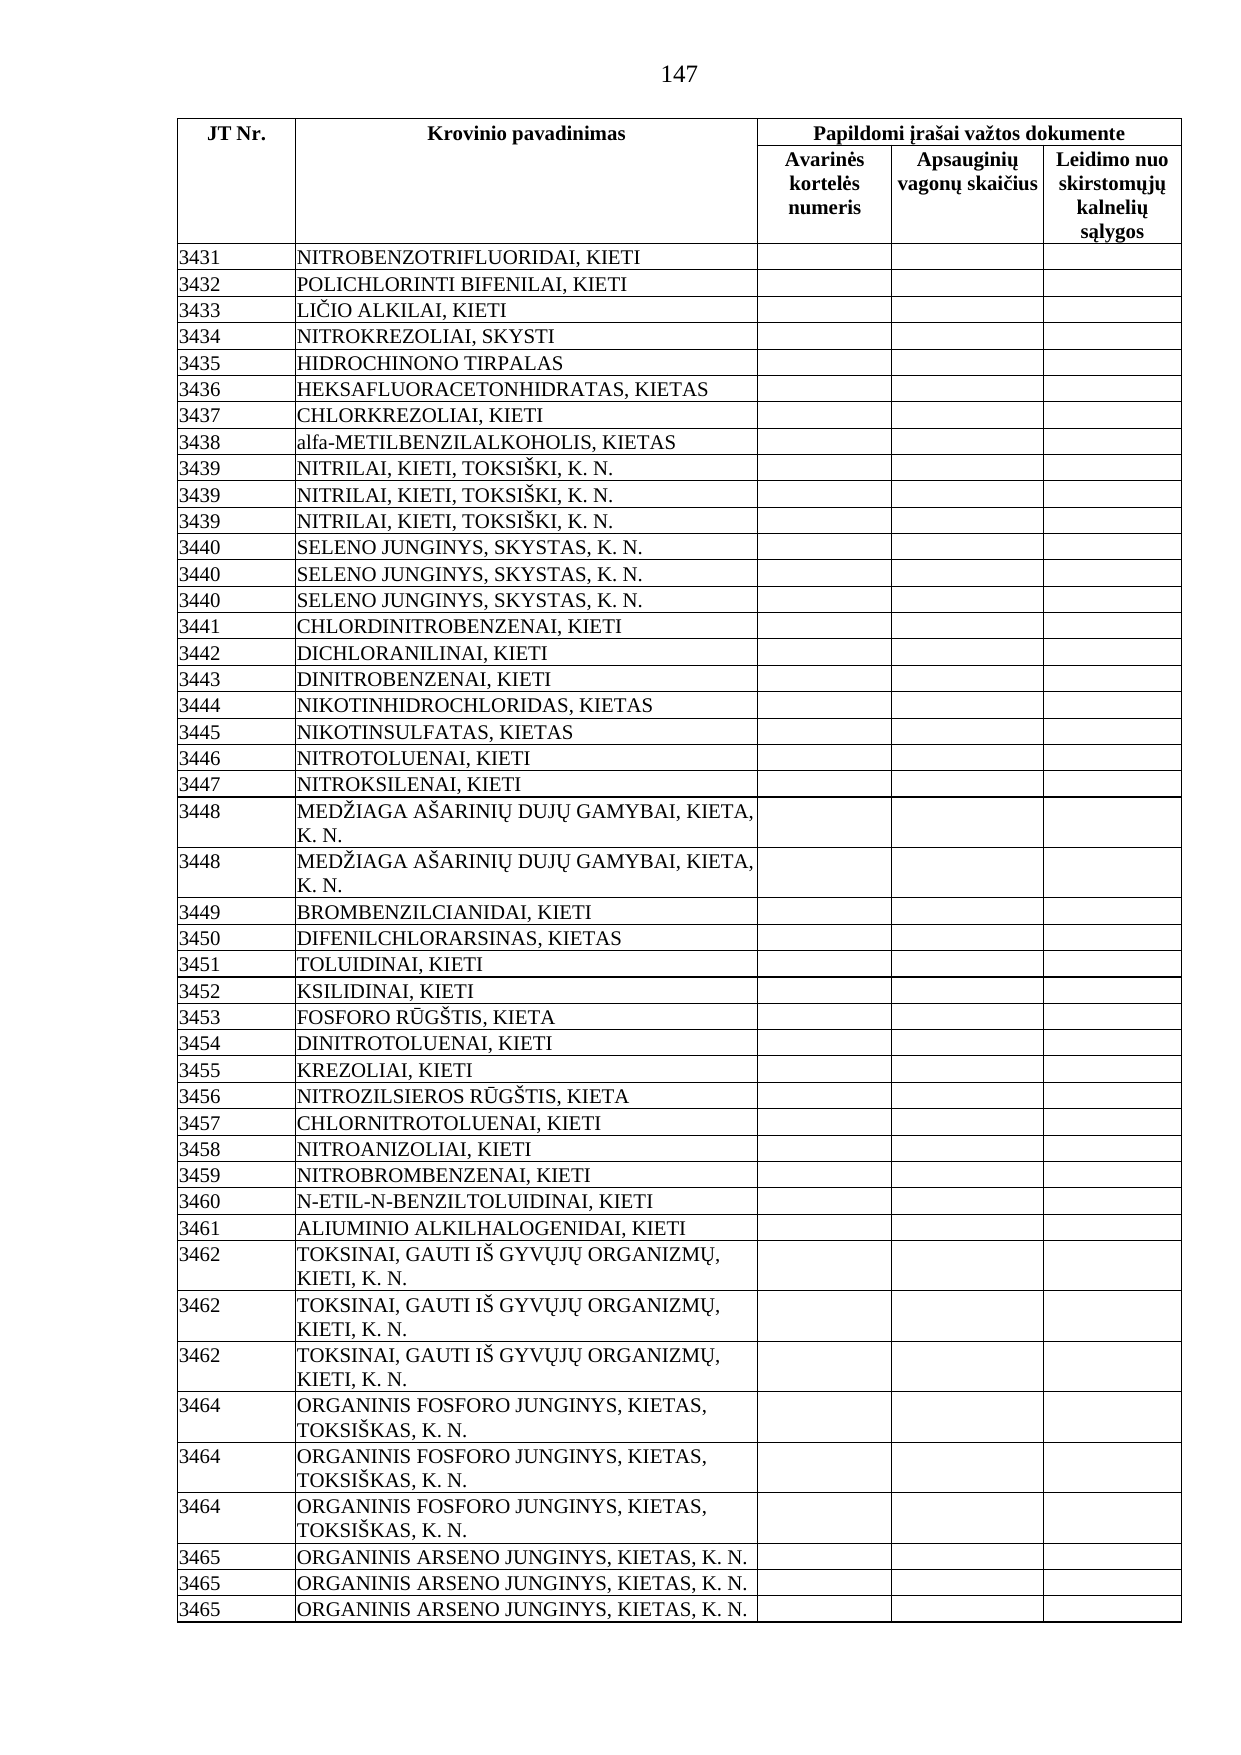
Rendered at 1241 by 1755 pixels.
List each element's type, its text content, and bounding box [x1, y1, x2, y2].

table_cell 3455 [178, 1056, 295, 1082]
table_cell [1044, 692, 1181, 717]
table_cell [1044, 666, 1181, 691]
table_cell CHLORKREZOLIAI, KIETI [296, 402, 757, 427]
table_cell [1044, 1136, 1181, 1161]
table_cell [758, 1004, 891, 1029]
table_cell [758, 1162, 891, 1187]
table_cell [758, 1136, 891, 1161]
table_cell [892, 587, 1043, 612]
table_cell [758, 1544, 891, 1569]
table_cell DINITROBENZENAI, KIETI [296, 666, 757, 691]
table_cell [892, 1136, 1043, 1161]
table_cell [758, 639, 891, 665]
table_cell [892, 1056, 1043, 1082]
table_cell DICHLORANILINAI, KIETI [296, 639, 757, 665]
table_cell [1044, 297, 1181, 322]
table_cell 3440 [178, 587, 295, 612]
table_cell [758, 1030, 891, 1055]
table_cell [758, 587, 891, 612]
table_cell 3444 [178, 692, 295, 717]
table_cell [1044, 1004, 1181, 1029]
table_cell KREZOLIAI, KIETI [296, 1056, 757, 1082]
table_cell [892, 402, 1043, 427]
table_cell [758, 1392, 891, 1442]
table_cell [758, 1570, 891, 1595]
table_cell [892, 323, 1043, 348]
table_cell NITRILAI, KIETI, TOKSIŠKI, K. N. [296, 481, 757, 507]
table_cell [758, 481, 891, 507]
table_cell [1044, 1056, 1181, 1082]
table_cell [1044, 587, 1181, 612]
table_cell [1044, 951, 1181, 976]
table_cell KSILIDINAI, KIETI [296, 978, 757, 1003]
table_cell [758, 745, 891, 770]
table_cell [758, 323, 891, 348]
table_cell 3447 [178, 771, 295, 796]
table_cell [1044, 350, 1181, 375]
table_cell 3449 [178, 898, 295, 924]
table_cell [758, 1056, 891, 1082]
table_cell [758, 270, 891, 296]
table_cell 3451 [178, 951, 295, 976]
table_cell TOKSINAI, GAUTI IŠ GYVŲJŲ ORGANIZMŲ, KIETI, K. N. [296, 1291, 757, 1341]
table_cell CHLORNITROTOLUENAI, KIETI [296, 1109, 757, 1134]
table_cell NITROANIZOLIAI, KIETI [296, 1136, 757, 1161]
table_cell [892, 1188, 1043, 1213]
table_cell FOSFORO RŪGŠTIS, KIETA [296, 1004, 757, 1029]
table_cell [892, 297, 1043, 322]
table_cell [1044, 1342, 1181, 1391]
table_cell [1044, 376, 1181, 401]
table_cell 3439 [178, 508, 295, 533]
table_cell 3446 [178, 745, 295, 770]
table_cell [758, 1188, 891, 1213]
table_cell LIČIO ALKILAI, KIETI [296, 297, 757, 322]
table_cell [892, 1030, 1043, 1055]
table_cell 3453 [178, 1004, 295, 1029]
table_cell [1044, 613, 1181, 638]
table_cell [1044, 798, 1181, 847]
table_cell [892, 771, 1043, 796]
table_cell [758, 402, 891, 427]
table_cell [892, 613, 1043, 638]
table_cell [1044, 402, 1181, 427]
table_cell alfa-METILBENZILALKOHOLIS, KIETAS [296, 429, 757, 454]
table_cell 3448 [178, 848, 295, 897]
table_cell [758, 455, 891, 480]
table_cell 3434 [178, 323, 295, 348]
table_cell [1044, 848, 1181, 897]
table_cell [758, 1493, 891, 1542]
table_cell 3443 [178, 666, 295, 691]
table_cell NITROTOLUENAI, KIETI [296, 745, 757, 770]
table_cell NITROZILSIEROS RŪGŠTIS, KIETA [296, 1083, 757, 1108]
table_cell 3439 [178, 481, 295, 507]
table_cell ORGANINIS ARSENO JUNGINYS, KIETAS, K. N. [296, 1544, 757, 1569]
table_cell [1044, 323, 1181, 348]
table_cell SELENO JUNGINYS, SKYSTAS, K. N. [296, 587, 757, 612]
table_cell ALIUMINIO ALKILHALOGENIDAI, KIETI [296, 1215, 757, 1240]
table_cell [758, 376, 891, 401]
table_cell [892, 848, 1043, 897]
table_cell [1044, 534, 1181, 559]
table_cell [892, 1215, 1043, 1240]
table_cell 3442 [178, 639, 295, 665]
table_cell [892, 898, 1043, 924]
table_cell DINITROTOLUENAI, KIETI [296, 1030, 757, 1055]
table_cell [1044, 270, 1181, 296]
table_cell [758, 350, 891, 375]
table_cell 3462 [178, 1342, 295, 1391]
table_cell 3464 [178, 1443, 295, 1492]
table_cell [1044, 771, 1181, 796]
table_cell HEKSAFLUORACETONHIDRATAS, KIETAS [296, 376, 757, 401]
table_cell 3441 [178, 613, 295, 638]
table_cell 3462 [178, 1241, 295, 1290]
table_cell 3459 [178, 1162, 295, 1187]
table_cell TOKSINAI, GAUTI IŠ GYVŲJŲ ORGANIZMŲ, KIETI, K. N. [296, 1342, 757, 1391]
table_cell [1044, 639, 1181, 665]
table_cell [1044, 1083, 1181, 1108]
table_cell 3457 [178, 1109, 295, 1134]
table_cell [1044, 1443, 1181, 1492]
table_cell [1044, 1109, 1181, 1134]
table_cell [892, 1544, 1043, 1569]
table_cell NITROBENZOTRIFLUORIDAI, KIETI [296, 244, 757, 269]
table_cell TOLUIDINAI, KIETI [296, 951, 757, 976]
table_cell [758, 429, 891, 454]
table_cell DIFENILCHLORARSINAS, KIETAS [296, 925, 757, 950]
table_cell 3436 [178, 376, 295, 401]
table_cell [758, 1443, 891, 1492]
table_cell [758, 1291, 891, 1341]
table_cell [1044, 1493, 1181, 1542]
table_cell ORGANINIS FOSFORO JUNGINYS, KIETAS, TOKSIŠKAS, K. N. [296, 1443, 757, 1492]
table_cell 3465 [178, 1596, 295, 1621]
table_cell [1044, 1030, 1181, 1055]
table_cell ORGANINIS FOSFORO JUNGINYS, KIETAS, TOKSIŠKAS, K. N. [296, 1493, 757, 1542]
table_cell TOKSINAI, GAUTI IŠ GYVŲJŲ ORGANIZMŲ, KIETI, K. N. [296, 1241, 757, 1290]
table_cell Avarinės kortelės numeris [758, 146, 891, 243]
table_cell [1044, 1188, 1181, 1213]
table_cell [892, 1109, 1043, 1134]
table_cell [1044, 1291, 1181, 1341]
table_cell [1044, 560, 1181, 586]
table_cell 3438 [178, 429, 295, 454]
table_cell 3445 [178, 719, 295, 744]
table_cell [758, 613, 891, 638]
table_cell [1044, 1570, 1181, 1595]
table_cell NITROKREZOLIAI, SKYSTI [296, 323, 757, 348]
table_cell [892, 455, 1043, 480]
table_cell [892, 1570, 1043, 1595]
table_cell [1044, 719, 1181, 744]
table_cell [1044, 745, 1181, 770]
table_cell [758, 798, 891, 847]
table_cell [1044, 1596, 1181, 1621]
table_header Krovinio pavadinimas [296, 119, 757, 243]
table_cell [758, 1241, 891, 1290]
table_cell [758, 666, 891, 691]
table_cell [892, 1342, 1043, 1391]
table_cell 3439 [178, 455, 295, 480]
table_cell 3464 [178, 1493, 295, 1542]
table_cell 3433 [178, 297, 295, 322]
table_cell 3454 [178, 1030, 295, 1055]
table_cell [1044, 429, 1181, 454]
table_cell [892, 745, 1043, 770]
table_cell [892, 1162, 1043, 1187]
table_cell 3452 [178, 978, 295, 1003]
table_cell N-ETIL-N-BENZILTOLUIDINAI, KIETI [296, 1188, 757, 1213]
table_cell 3440 [178, 560, 295, 586]
table_cell [758, 771, 891, 796]
table_cell CHLORDINITROBENZENAI, KIETI [296, 613, 757, 638]
table_cell NITRILAI, KIETI, TOKSIŠKI, K. N. [296, 508, 757, 533]
table_cell [892, 1241, 1043, 1290]
table_cell [1044, 481, 1181, 507]
table_cell [758, 978, 891, 1003]
table_cell [758, 1083, 891, 1108]
table_cell [892, 925, 1043, 950]
table_cell 3432 [178, 270, 295, 296]
table_cell Apsauginių vagonų skaičius [892, 146, 1043, 243]
table_cell [892, 1596, 1043, 1621]
table_cell 3440 [178, 534, 295, 559]
table_cell 3431 [178, 244, 295, 269]
table_cell 3456 [178, 1083, 295, 1108]
table_cell 3458 [178, 1136, 295, 1161]
table_cell [1044, 244, 1181, 269]
table_cell [892, 692, 1043, 717]
table_cell [892, 376, 1043, 401]
table_cell [892, 244, 1043, 269]
table_cell ORGANINIS FOSFORO JUNGINYS, KIETAS, TOKSIŠKAS, K. N. [296, 1392, 757, 1442]
table_cell [758, 508, 891, 533]
table_cell [892, 719, 1043, 744]
table_cell MEDŽIAGA AŠARINIŲ DUJŲ GAMYBAI, KIETA, K. N. [296, 798, 757, 847]
table_cell NIKOTINSULFATAS, KIETAS [296, 719, 757, 744]
table_cell [758, 1596, 891, 1621]
table_cell SELENO JUNGINYS, SKYSTAS, K. N. [296, 534, 757, 559]
table_cell [1044, 1215, 1181, 1240]
table_cell [892, 560, 1043, 586]
table_cell [892, 1392, 1043, 1442]
table_cell MEDŽIAGA AŠARINIŲ DUJŲ GAMYBAI, KIETA, K. N. [296, 848, 757, 897]
table_cell 3462 [178, 1291, 295, 1341]
table_cell [892, 1004, 1043, 1029]
table_cell [1044, 1162, 1181, 1187]
table_cell [758, 719, 891, 744]
table_cell [1044, 1241, 1181, 1290]
table_cell [758, 898, 891, 924]
table_cell [1044, 925, 1181, 950]
table_cell Leidimo nuo skirstomųjų kalnelių sąlygos [1044, 146, 1181, 243]
table_cell [892, 951, 1043, 976]
table_cell [892, 1291, 1043, 1341]
table_cell [892, 1443, 1043, 1492]
table_cell ORGANINIS ARSENO JUNGINYS, KIETAS, K. N. [296, 1570, 757, 1595]
table_cell [1044, 508, 1181, 533]
table_cell [1044, 978, 1181, 1003]
table_cell SELENO JUNGINYS, SKYSTAS, K. N. [296, 560, 757, 586]
table_cell [892, 429, 1043, 454]
table_cell NIKOTINHIDROCHLORIDAS, KIETAS [296, 692, 757, 717]
table_cell [758, 1109, 891, 1134]
table_cell [758, 951, 891, 976]
table_cell [758, 1215, 891, 1240]
table_cell [892, 1083, 1043, 1108]
table_cell [892, 270, 1043, 296]
table_cell [758, 534, 891, 559]
table_cell 3460 [178, 1188, 295, 1213]
table_cell [758, 925, 891, 950]
table_header Papildomi įrašai važtos dokumente [758, 119, 1181, 144]
table_cell NITRILAI, KIETI, TOKSIŠKI, K. N. [296, 455, 757, 480]
table_header JT Nr. [178, 119, 295, 243]
table_cell 3450 [178, 925, 295, 950]
table_cell [1044, 1392, 1181, 1442]
table_cell [758, 297, 891, 322]
table_cell [758, 244, 891, 269]
table_cell [892, 978, 1043, 1003]
table_cell [1044, 455, 1181, 480]
table_cell 3465 [178, 1570, 295, 1595]
table_cell [892, 481, 1043, 507]
table_cell [892, 666, 1043, 691]
table_cell 3465 [178, 1544, 295, 1569]
table_cell 3437 [178, 402, 295, 427]
table_cell [758, 560, 891, 586]
table_cell 3461 [178, 1215, 295, 1240]
table_cell [892, 508, 1043, 533]
table_cell [892, 1493, 1043, 1542]
table_cell HIDROCHINONO TIRPALAS [296, 350, 757, 375]
table_cell 3448 [178, 798, 295, 847]
table_cell [892, 534, 1043, 559]
table_cell [758, 692, 891, 717]
table_cell POLICHLORINTI BIFENILAI, KIETI [296, 270, 757, 296]
table_cell 3464 [178, 1392, 295, 1442]
table_cell [1044, 898, 1181, 924]
table_cell NITROKSILENAI, KIETI [296, 771, 757, 796]
table_cell ORGANINIS ARSENO JUNGINYS, KIETAS, K. N. [296, 1596, 757, 1621]
table_cell [892, 798, 1043, 847]
table_cell [758, 848, 891, 897]
table_cell BROMBENZILCIANIDAI, KIETI [296, 898, 757, 924]
table_cell [892, 639, 1043, 665]
table_cell [1044, 1544, 1181, 1569]
table_cell [892, 350, 1043, 375]
table_cell 3435 [178, 350, 295, 375]
table_cell [758, 1342, 891, 1391]
table_cell NITROBROMBENZENAI, KIETI [296, 1162, 757, 1187]
